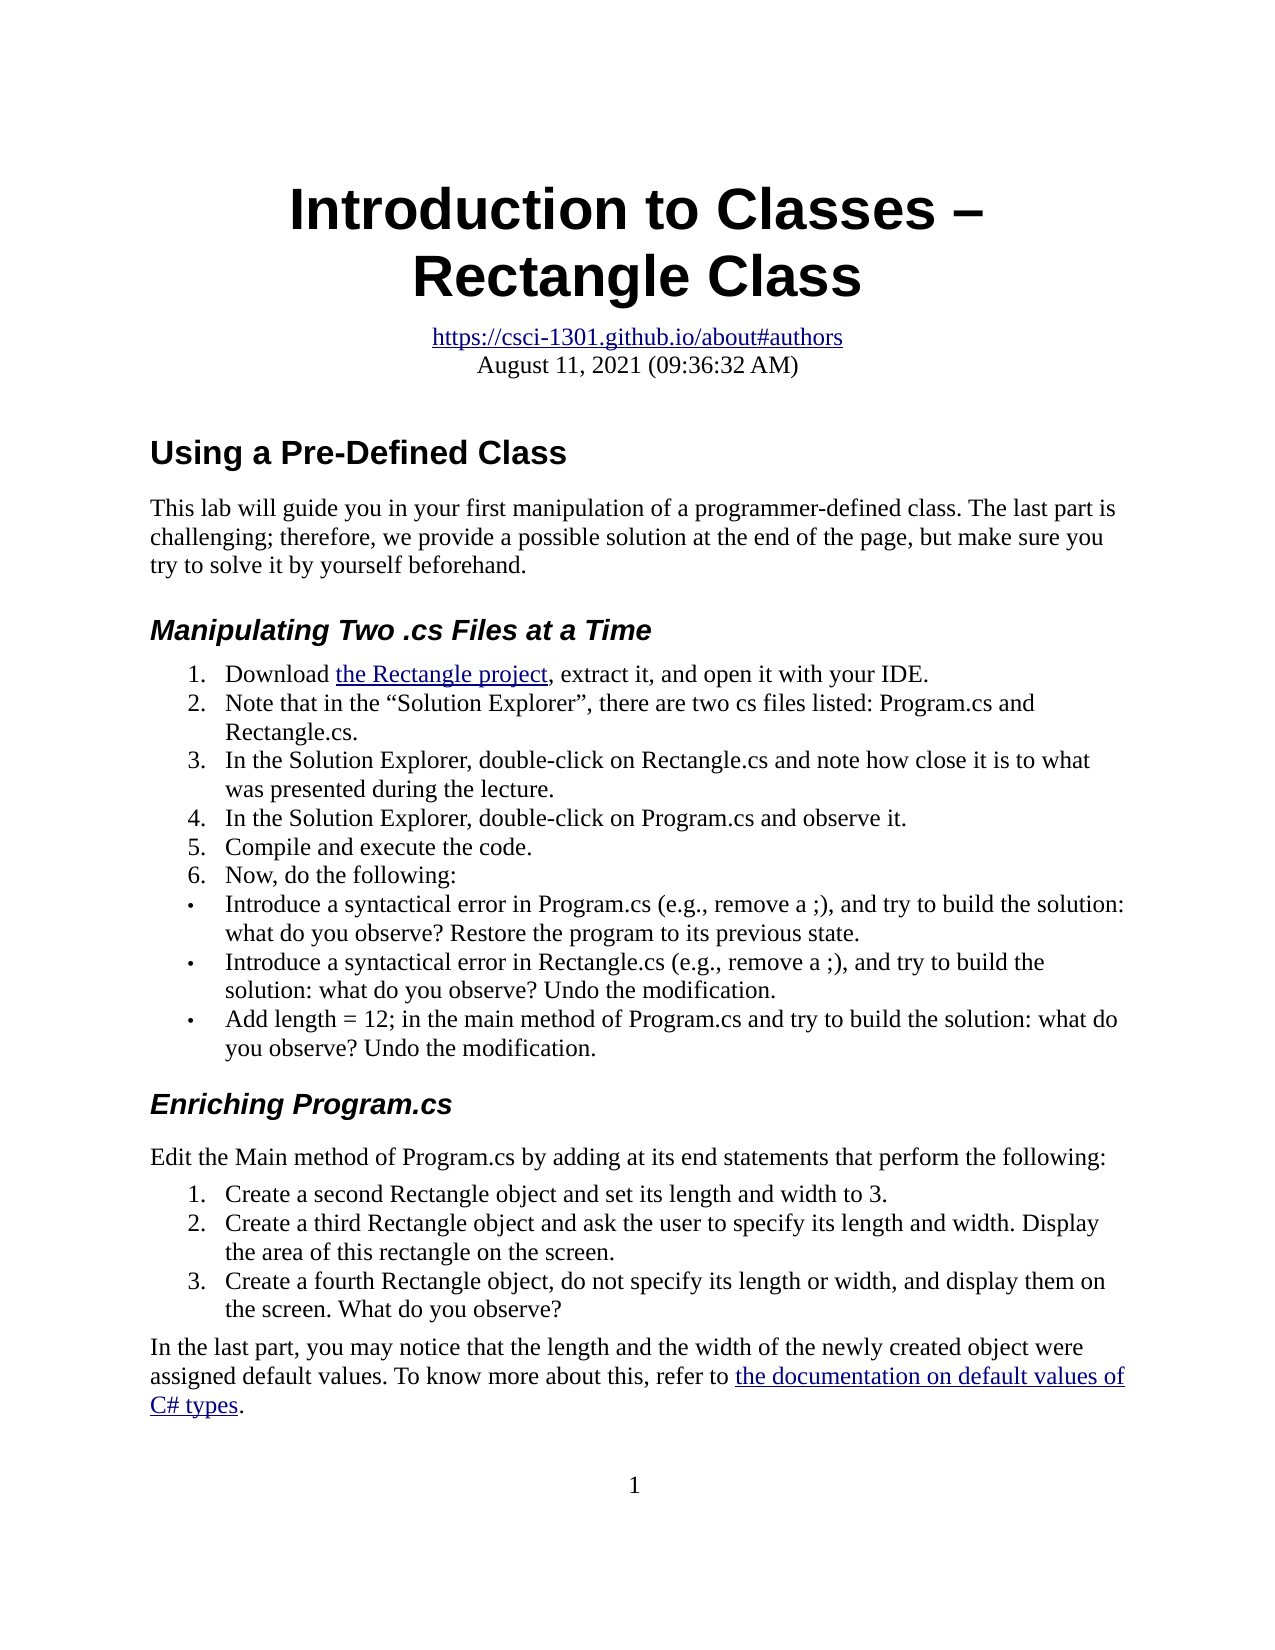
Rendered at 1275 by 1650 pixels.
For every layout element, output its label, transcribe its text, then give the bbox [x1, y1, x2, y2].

list Now, do the following: [187, 861, 1125, 889]
text Edit the Main method of Program.cs by adding at its end statements that perform the following: [150, 1142, 1125, 1171]
title Introduction to Classes – Rectangle Class [150, 175, 1125, 309]
text This lab will guide you in your first manipulation of a programmer-defined class. The last part is challenging; therefore, we provide a possible solution at the end of the page, but make sure you try to solve it by yourself beforehand. [150, 493, 1125, 579]
subtitle Using a Pre-Defined Class [150, 433, 1125, 472]
list Create a fourth Rectangle object, do not specify its length or width, and display them on the screen. What do you observe? [187, 1266, 1125, 1323]
list Create a second Rectangle object and set its length and width to 3. [187, 1179, 1125, 1208]
list Introduce a syntactical error in Rectangle.cs (e.g., remove a ;), and try to build the solution: what do you observe? Undo the modification. [187, 947, 1125, 1004]
subtitle Enriching Program.cs [150, 1087, 1125, 1120]
list Note that in the “Solution Explorer”, there are two cs files listed: Program.cs and Rectangle.cs. [187, 688, 1125, 746]
text In the last part, you may notice that the length and the width of the newly created object were assigned default values. To know more about this, refer to the documentation on default values of C# types. [150, 1332, 1125, 1418]
list In the Solution Explorer, double-click on Program.cs and observe it. [187, 803, 1125, 832]
subtitle Manipulating Two .cs Files at a Time [150, 613, 1125, 647]
list Download the Rectangle project, extract it, and open it with your IDE. [187, 659, 1125, 688]
list Add length = 12; in the main method of Program.cs and try to build the solution: what do you observe? Undo the modification. [187, 1004, 1125, 1062]
list Compile and execute the code. [187, 832, 1125, 861]
text August 11, 2021 (09:36:32 AM) [150, 350, 1125, 379]
list In the Solution Explorer, double-click on Rectangle.cs and note how close it is to what was presented during the lecture. [187, 746, 1125, 803]
list Introduce a syntactical error in Program.cs (e.g., remove a ;), and try to build the solution: what do you observe? Restore the program to its previous state. [187, 889, 1125, 947]
list Create a third Rectangle object and ask the user to specify its length and width. Display the area of this rectangle on the screen. [187, 1208, 1125, 1266]
text https://csci-1301.github.io/about#authors [150, 322, 1125, 350]
